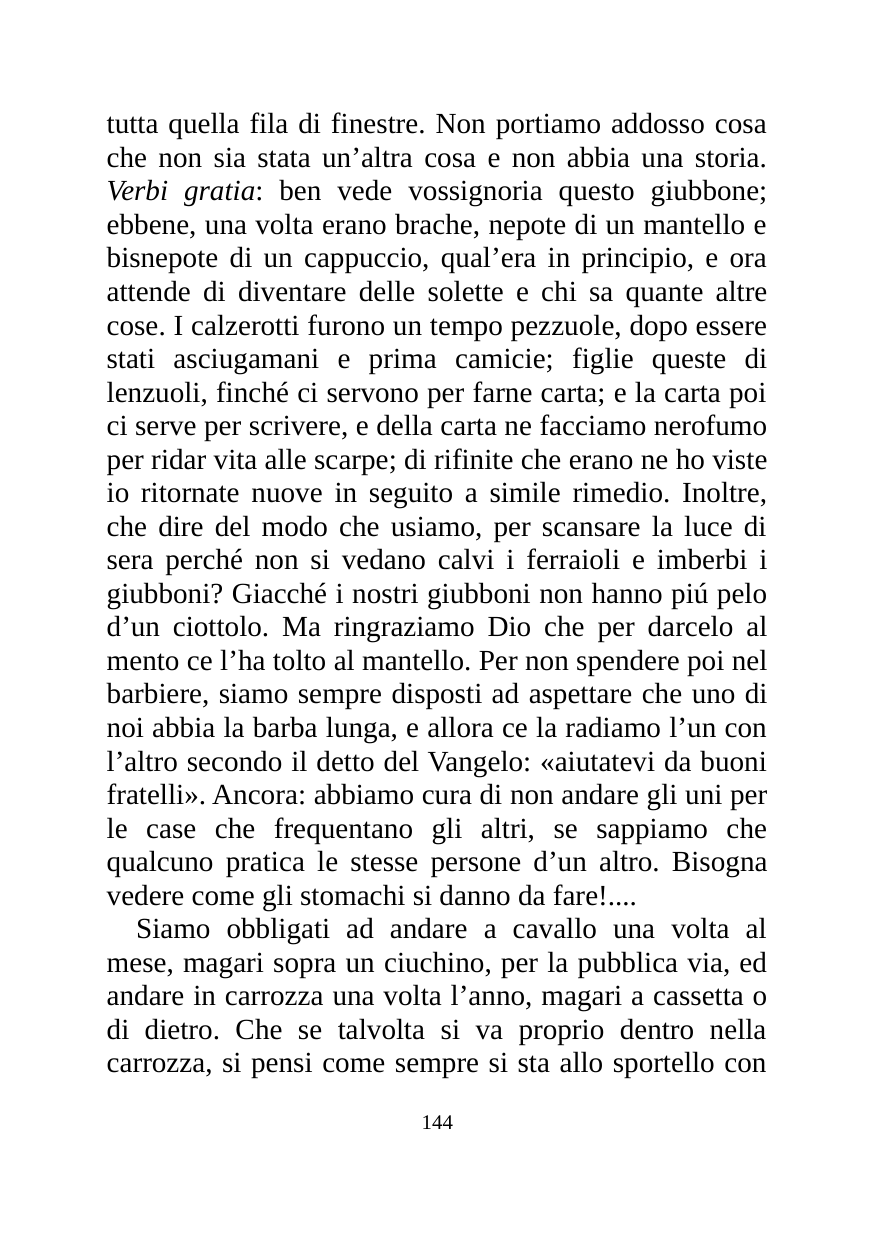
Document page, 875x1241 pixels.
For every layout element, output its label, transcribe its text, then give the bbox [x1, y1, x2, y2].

text tutta quella fila di finestre. Non portiamo addosso cosa che non sia stata un’altra cosa e non abbia una storia. Verbi gratia: ben vede vossignoria questo giubbone; ebbene, una volta erano brache, nepote di un mantello e bisnepote di un cappuccio, qual’era in principio, e ora attende di diventare delle solette e chi sa quante altre cose. I calzerotti furono un tempo pezzuole, dopo essere stati asciugamani e prima camicie; figlie queste di lenzuoli, finché ci servono per farne carta; e la carta poi ci serve per scrivere, e della carta ne facciamo nerofumo per ridar vita alle scarpe; di rifinite che erano ne ho viste io ritornate nuove in seguito a simile rimedio. Inoltre, che dire del modo che usiamo, per scansare la luce di sera perché non si vedano calvi i ferraioli e imberbi i giubboni? Giacché i nostri giubboni non hanno piú pelo d’un ciottolo. Ma ringraziamo Dio che per darcelo al mento ce l’ha tolto al mantello. Per non spendere poi nel barbiere, siamo sempre disposti ad aspettare che uno di noi abbia la barba lunga, e allora ce la radiamo l’un con l’altro secondo il detto del Vangelo: «aiutatevi da buoni fratelli». Ancora: abbiamo cura di non andare gli uni per le case che frequentano gli altri, se sappiamo che qualcuno pratica le stesse persone d’un altro. Bisogna vedere come gli stomachi si danno da fare!.... [106, 106, 768, 911]
text Siamo obbligati ad andare a cavallo una volta al mese, magari sopra un ciuchino, per la pubblica via, ed andare in carrozza una volta l’anno, magari a cassetta o di dietro. Che se talvolta si va proprio dentro nella carrozza, si pensi come sempre si sta allo sportello con [106, 911, 768, 1079]
